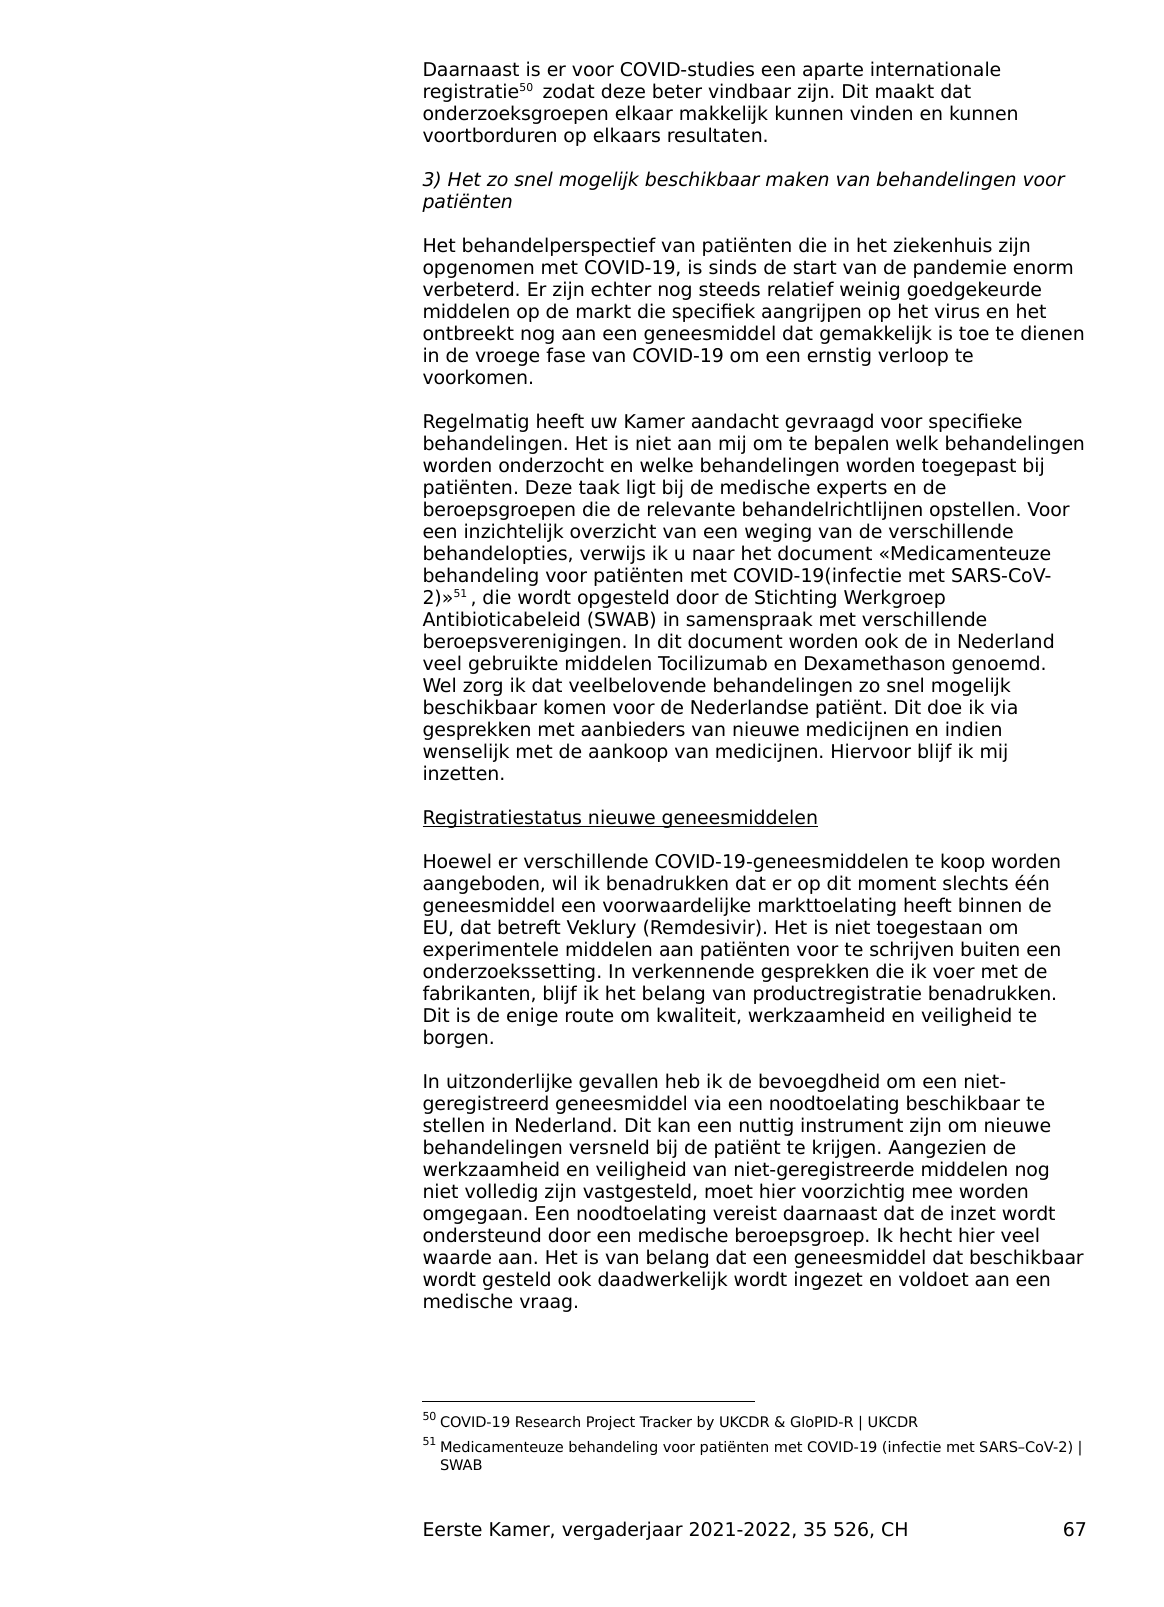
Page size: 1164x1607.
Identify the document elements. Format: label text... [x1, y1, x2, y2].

text In uitzonderlijke gevallen heb ik de bevoegdheid om een niet-geregistreerd geneesmiddel via een noodtoelating beschikbaar te stellen in Nederland. Dit kan een nuttig instrument zijn om nieuwe behandelingen versneld bij de patiënt te krijgen. Aangezien de werkzaamheid en veiligheid van niet-geregistreerde middelen nog niet volledig zijn vastgesteld, moet hier voorzichtig mee worden omgegaan. Een noodtoelating vereist daarnaast dat de inzet wordt ondersteund door een medische beroepsgroep. Ik hecht hier veel waarde aan. Het is van belang dat een geneesmiddel dat beschikbaar wordt gesteld ook daadwerkelijk wordt ingezet en voldoet aan een medische vraag. [422, 1071, 1087, 1313]
subtitle Registratiestatus nieuwe geneesmiddelen [422, 807, 1087, 829]
text Het behandelperspectief van patiënten die in het ziekenhuis zijn opgenomen met COVID-19, is sinds de start van de pandemie enorm verbeterd. Er zijn echter nog steeds relatief weinig goedgekeurde middelen op de markt die specifiek aangrijpen op het virus en het ontbreekt nog aan een geneesmiddel dat gemakkelijk is toe te dienen in de vroege fase van COVID-19 om een ernstig verloop te voorkomen. [422, 235, 1087, 389]
text Hoewel er verschillende COVID-19-geneesmiddelen te koop worden aangeboden, wil ik benadrukken dat er op dit moment slechts één geneesmiddel een voorwaardelijke markttoelating heeft binnen de EU, dat betreft Veklury (Remdesivir). Het is niet toegestaan om experimentele middelen aan patiënten voor te schrijven buiten een onderzoekssetting. In verkennende gesprekken die ik voer met de fabrikanten, blijf ik het belang van productregistratie benadrukken. Dit is de enige route om kwaliteit, werkzaamheid en veiligheid te borgen. [422, 851, 1087, 1049]
text COVID-19 Research Project Tracker by UKCDR & GloPID-R | UKCDR [422, 1410, 1087, 1432]
text Regelmatig heeft uw Kamer aandacht gevraagd voor specifieke behandelingen. Het is niet aan mij om te bepalen welk behandelingen worden onderzocht en welke behandelingen worden toegepast bij patiënten. Deze taak ligt bij de medische experts en de beroepsgroepen die de relevante behandelrichtlijnen opstellen. Voor een inzichtelijk overzicht van een weging van de verschillende behandelopties, verwijs ik u naar het document «Medicamenteuze behandeling voor patiënten met COVID-19(infectie met SARS-CoV-2)», die wordt opgesteld door de Stichting Werkgroep Antibioticabeleid (SWAB) in samenspraak met verschillende beroepsverenigingen. In dit document worden ook de in Nederland veel gebruikte middelen Tocilizumab en Dexamethason genoemd. [422, 411, 1087, 675]
text Wel zorg ik dat veelbelovende behandelingen zo snel mogelijk beschikbaar komen voor de Nederlandse patiënt. Dit doe ik via gesprekken met aanbieders van nieuwe medicijnen en indien wenselijk met de aankoop van medicijnen. Hiervoor blijf ik mij inzetten. [422, 675, 1087, 785]
text Daarnaast is er voor COVID-studies een aparte internationale registratie zodat deze beter vindbaar zijn. Dit maakt dat onderzoeksgroepen elkaar makkelijk kunnen vinden en kunnen voortborduren op elkaars resultaten. [422, 59, 1087, 147]
subtitle 3) Het zo snel mogelijk beschikbaar maken van behandelingen voor patiënten [422, 169, 1087, 213]
text Medicamenteuze behandeling voor patiënten met COVID-19 (infectie met SARS–CoV-2) | SWAB [422, 1435, 1087, 1474]
